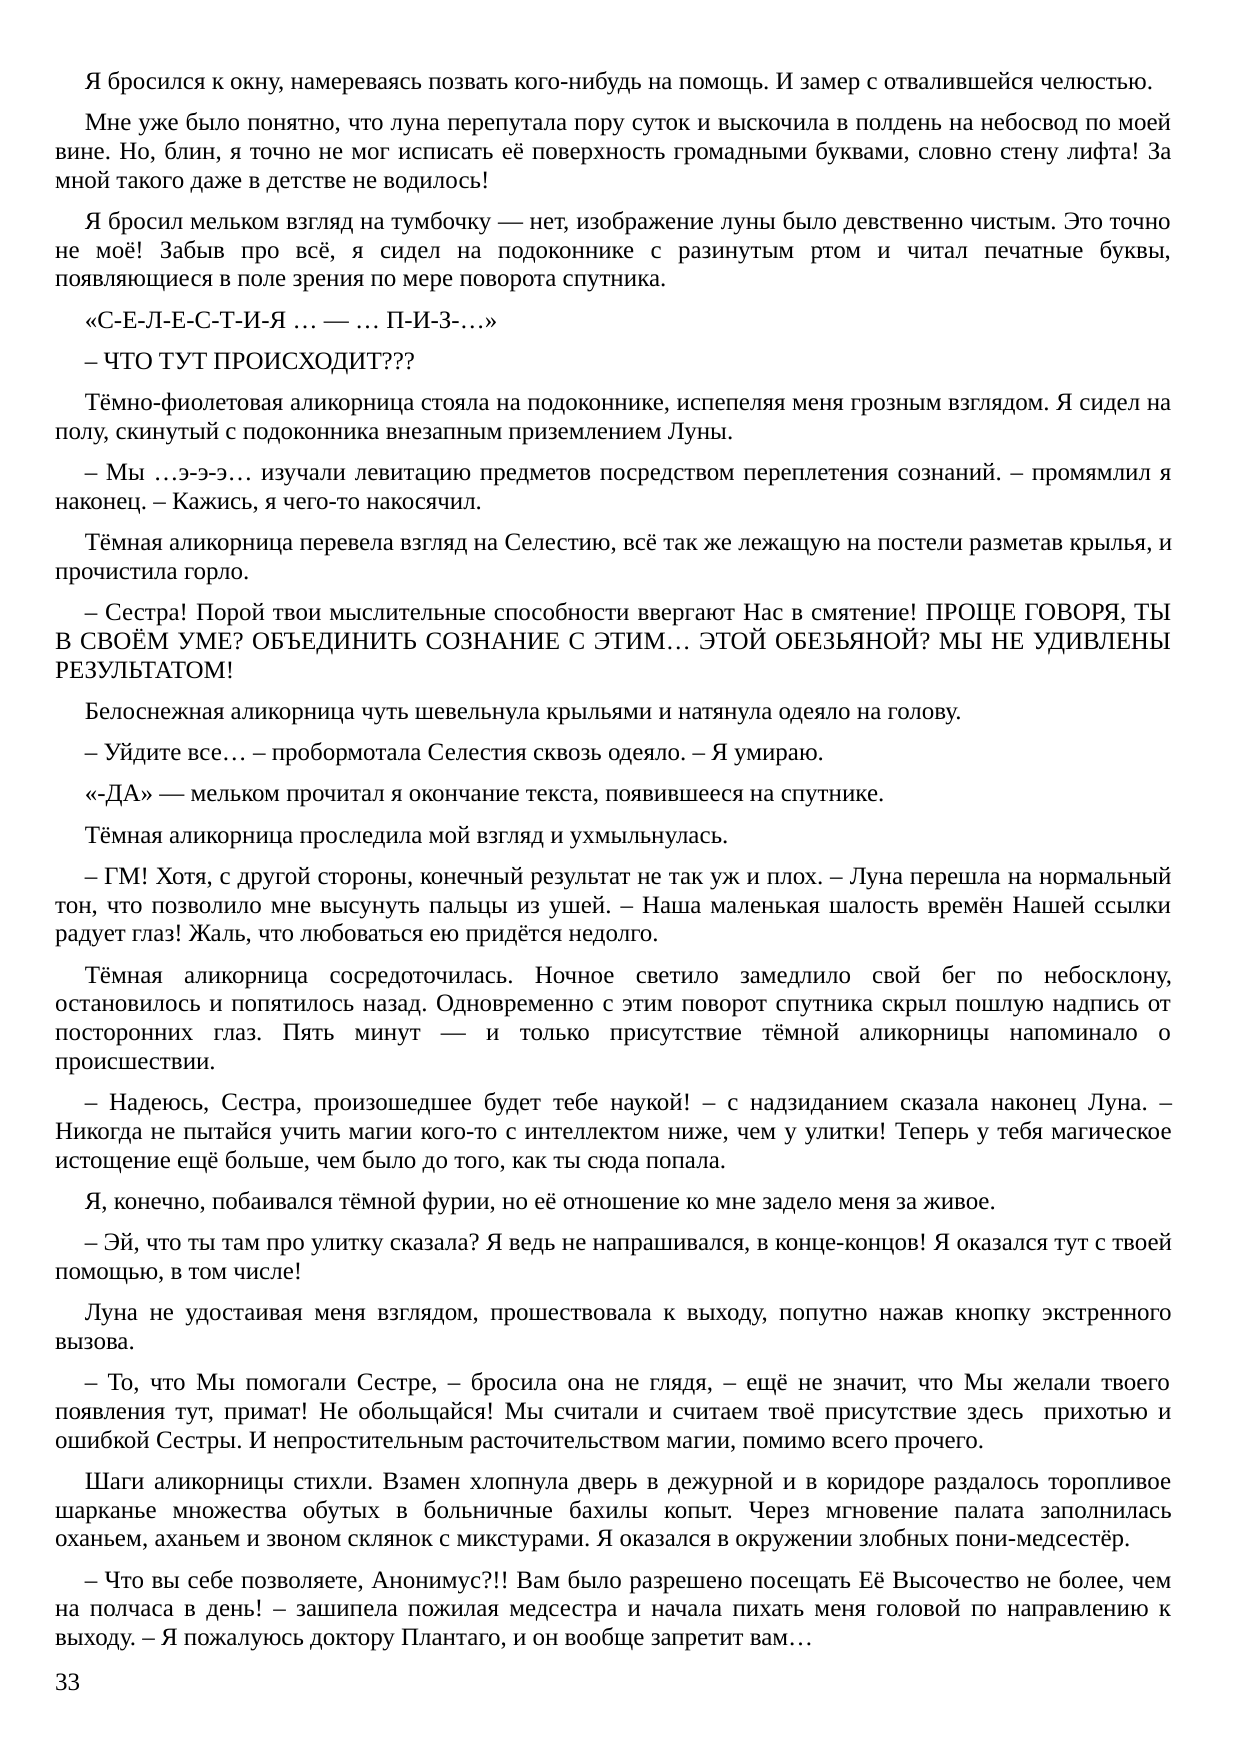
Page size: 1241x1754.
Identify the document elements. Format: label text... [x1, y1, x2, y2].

text «-ДА» — мельком прочитал я окончание текста, появившееся на спутнике. [55, 778, 1173, 807]
text Я бросил мельком взгляд на тумбочку — нет, изображение луны было девственно чистым. Это точно не моё! Забыв про всё, я сидел на подоконнике с разинутым ртом и читал печатные буквы, появляющиеся в поле зрения по мере поворота спутника. [55, 206, 1173, 292]
text – Надеюсь, Сестра, произошедшее будет тебе наукой! – с надзиданием сказала наконец Луна. – Никогда не пытайся учить магии кого-то с интеллектом ниже, чем у улитки! Теперь у тебя магическое истощение ещё больше, чем было до того, как ты сюда попала. [55, 1087, 1173, 1173]
text Белоснежная аликорница чуть шевельнула крыльями и натянула одеяло на голову. [55, 696, 1173, 725]
text Луна не удостаивая меня взглядом, прошествовала к выходу, попутно нажав кнопку экстренного вызова. [55, 1297, 1173, 1355]
text – То, что Мы помогали Сестре, – бросила она не глядя, – ещё не значит, что Мы желали твоего появления тут, примат! Не обольщайся! Мы считали и считаем твоё присутствие здесь прихотью и ошибкой Сестры. И непростительным расточительством магии, помимо всего прочего. [55, 1367, 1173, 1453]
text – Уйдите все… – пробормотала Селестия сквозь одеяло. – Я умираю. [55, 737, 1173, 766]
text Я, конечно, побаивался тёмной фурии, но её отношение ко мне задело меня за живое. [55, 1186, 1173, 1215]
text – ГМ! Хотя, с другой стороны, конечный результат не так уж и плох. – Луна перешла на нормальный тон, что позволило мне высунуть пальцы из ушей. – Наша маленькая шалость времён Нашей ссылки радует глаз! Жаль, что любоваться ею придётся недолго. [55, 861, 1173, 947]
text Тёмная аликорница сосредоточилась. Ночное светило замедлило свой бег по небосклону, остановилось и попятилось назад. Одновременно с этим поворот спутника скрыл пошлую надпись от посторонних глаз. Пять минут — и только присутствие тёмной аликорницы напоминало о происшествии. [55, 960, 1173, 1075]
text – Эй, что ты там про улитку сказала? Я ведь не напрашивался, в конце-концов! Я оказался тут с твоей помощью, в том числе! [55, 1227, 1173, 1285]
text Тёмно-фиолетовая аликорница стояла на подоконнике, испепеляя меня грозным взглядом. Я сидел на полу, скинутый с подоконника внезапным приземлением Луны. [55, 387, 1173, 445]
text Мне уже было понятно, что луна перепутала пору суток и выскочила в полдень на небосвод по моей вине. Но, блин, я точно не мог исписать её поверхность громадными буквами, словно стену лифта! За мной такого даже в детстве не водилось! [55, 107, 1173, 193]
text Шаги аликорницы стихли. Взамен хлопнула дверь в дежурной и в коридоре раздалось торопливое шарканье множества обутых в больничные бахилы копыт. Через мгновение палата заполнилась оханьем, аханьем и звоном склянок с микстурами. Я оказался в окружении злобных пони-медсестёр. [55, 1466, 1173, 1552]
text Тёмная аликорница проследила мой взгляд и ухмыльнулась. [55, 820, 1173, 848]
text Я бросился к окну, намереваясь позвать кого-нибудь на помощь. И замер с отвалившейся челюстью. [55, 66, 1173, 95]
text «С-Е-Л-Е-С-Т-И-Я … — … П-И-З-…» [55, 305, 1173, 333]
text Тёмная аликорница перевела взгляд на Селестию, всё так же лежащую на постели разметав крылья, и прочистила горло. [55, 527, 1173, 585]
text – ЧТО ТУТ ПРОИСХОДИТ??? [55, 346, 1173, 375]
text – Что вы себе позволяете, Анонимус?!! Вам было разрешено посещать Её Высочество не более, чем на полчаса в день! – зашипела пожилая медсестра и начала пихать меня головой по направлению к выходу. – Я пожалуюсь доктору Плантаго, и он вообще запретит вам… [55, 1565, 1173, 1651]
text – Мы …э-э-э… изучали левитацию предметов посредством переплетения сознаний. – промямлил я наконец. – Кажись, я чего-то накосячил. [55, 457, 1173, 515]
text – Сестра! Порой твои мыслительные способности ввергают Нас в смятение! ПРОЩЕ ГОВОРЯ, ТЫ В СВОЁМ УМЕ? ОБЪЕДИНИТЬ СОЗНАНИЕ С ЭТИМ… ЭТОЙ ОБЕЗЬЯНОЙ? МЫ НЕ УДИВЛЕНЫ РЕЗУЛЬТАТОМ! [55, 597, 1173, 683]
